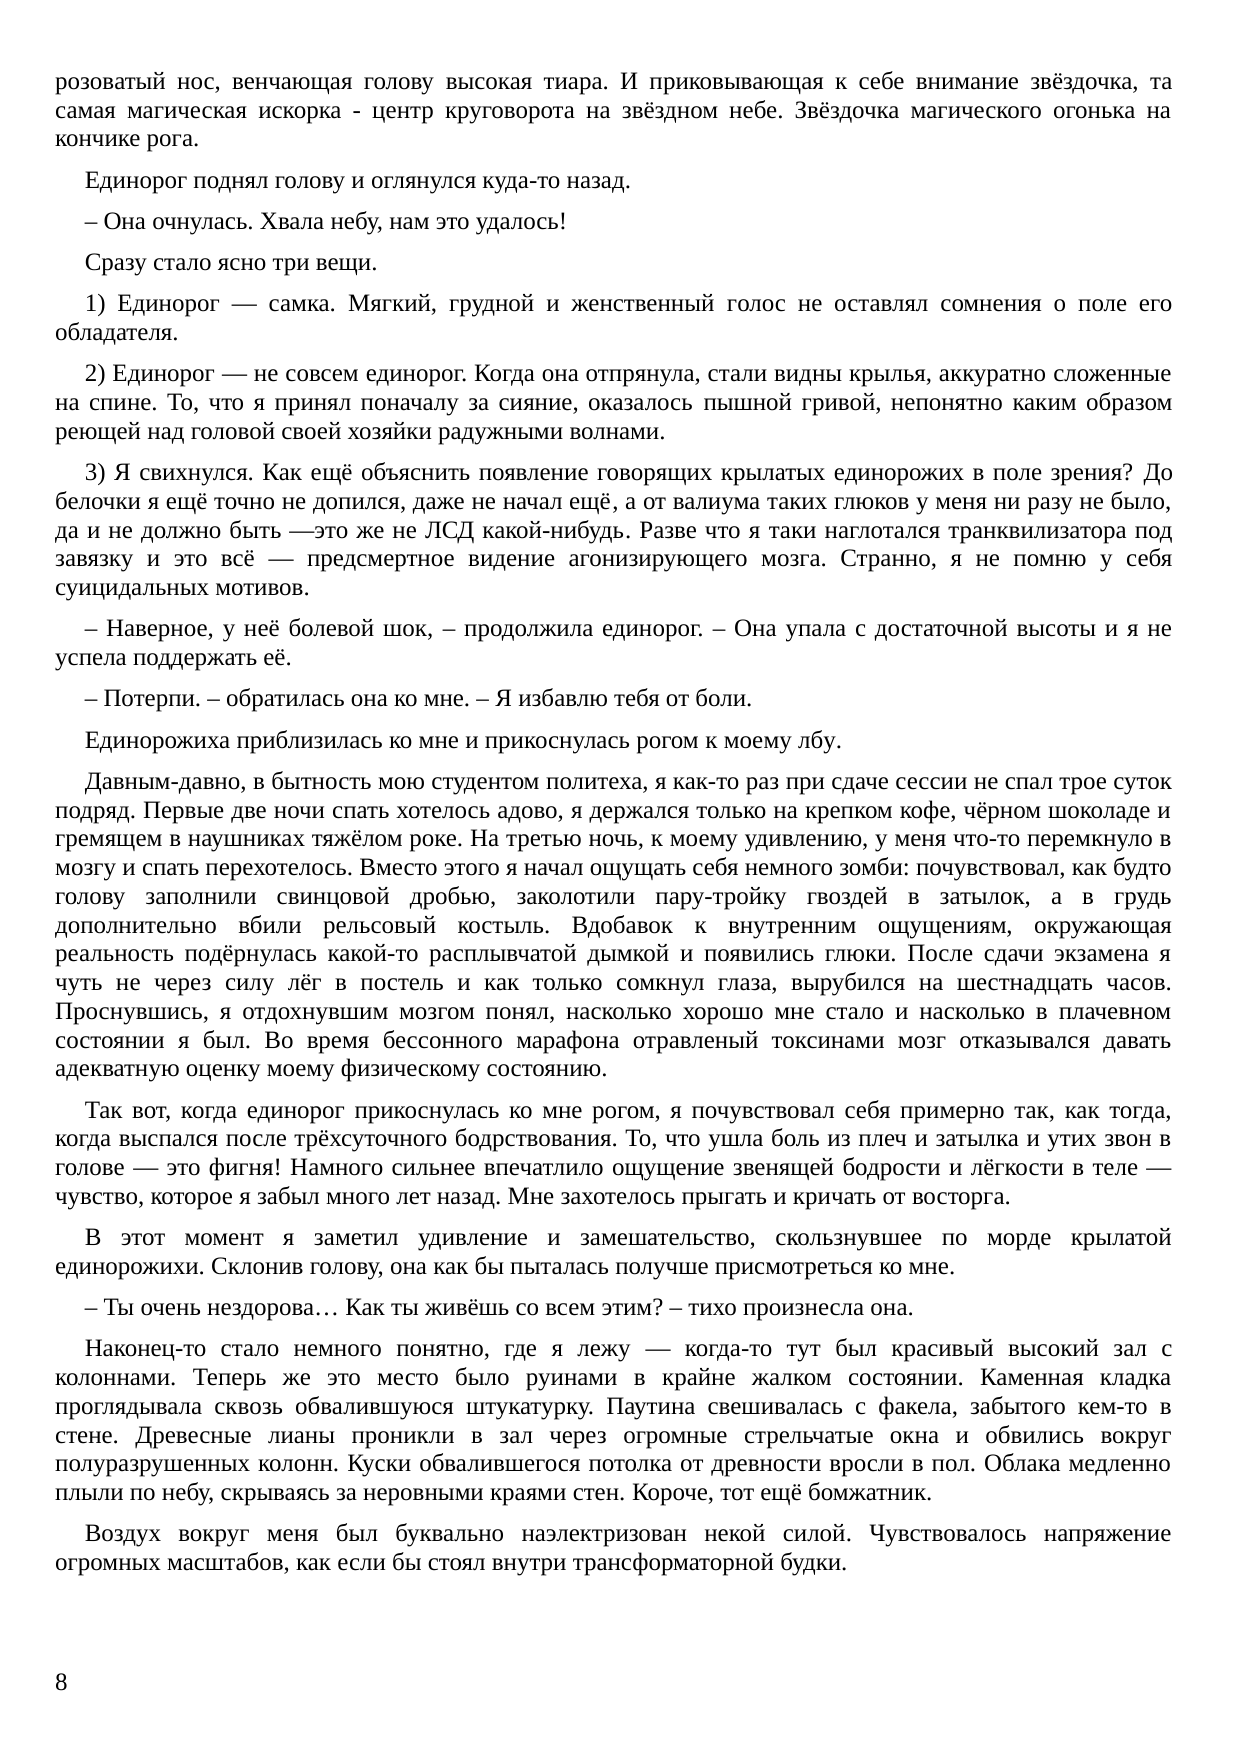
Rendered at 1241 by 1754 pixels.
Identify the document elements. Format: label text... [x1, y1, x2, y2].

text Сразу стало ясно три вещи. [55, 247, 1173, 276]
text 3) Я свихнулся. Как ещё объяснить появление говорящих крылатых единорожих в поле зрения? До белочки я ещё точно не допился, даже не начал ещё, а от валиума таких глюков у меня ни разу не было, да и не должно быть —это же не ЛСД какой-нибудь. Разве что я таки наглотался транквилизатора под завязку и это всё — предсмертное видение агонизирующего мозга. Странно, я не помню у себя суицидальных мотивов. [55, 457, 1173, 601]
text Единорог поднял голову и оглянулся куда-то назад. [55, 165, 1173, 193]
text – Потерпи. – обратилась она ко мне. – Я избавлю тебя от боли. [55, 683, 1173, 712]
text Так вот, когда единорог прикоснулась ко мне рогом, я почувствовал себя примерно так, как тогда, когда выспался после трёхсуточного бодрствования. То, что ушла боль из плеч и затылка и утих звон в голове — это фигня! Намного сильнее впечатлило ощущение звенящей бодрости и лёгкости в теле — чувство, которое я забыл много лет назад. Мне захотелось прыгать и кричать от восторга. [55, 1095, 1173, 1210]
text розоватый нос, венчающая голову высокая тиара. И приковывающая к себе внимание звёздочка, та самая магическая искорка - центр круговорота на звёздном небе. Звёздочка магического огонька на кончике рога. [55, 66, 1173, 152]
text – Она очнулась. Хвала небу, нам это удалось! [55, 206, 1173, 235]
text Воздух вокруг меня был буквально наэлектризован некой силой. Чувствовалось напряжение огромных масштабов, как если бы стоял внутри трансформаторной будки. [55, 1518, 1173, 1576]
text В этот момент я заметил удивление и замешательство, скользнувшее по морде крылатой единорожихи. Склонив голову, она как бы пыталась получше присмотреться ко мне. [55, 1222, 1173, 1280]
text – Наверное, у неё болевой шок, – продолжила единорог. – Она упала с достаточной высоты и я не успела поддержать её. [55, 613, 1173, 671]
text – Ты очень нездорова… Как ты живёшь со всем этим? – тихо произнесла она. [55, 1292, 1173, 1321]
text 1) Единорог — самка. Мягкий, грудной и женственный голос не оставлял сомнения о поле его обладателя. [55, 288, 1173, 346]
text Давным-давно, в бытность мою студентом политеха, я как-то раз при сдаче сессии не спал трое суток подряд. Первые две ночи спать хотелось адово, я держался только на крепком кофе, чёрном шоколаде и гремящем в наушниках тяжёлом роке. На третью ночь, к моему удивлению, у меня что-то перемкнуло в мозгу и спать перехотелось. Вместо этого я начал ощущать себя немного зомби: почувствовал, как будто голову заполнили свинцовой дробью, заколотили пару-тройку гвоздей в затылок, а в грудь дополнительно вбили рельсовый костыль. Вдобавок к внутренним ощущениям, окружающая реальность подёрнулась какой-то расплывчатой дымкой и появились глюки. После сдачи экзамена я чуть не через силу лёг в постель и как только сомкнул глаза, вырубился на шестнадцать часов. Проснувшись, я отдохнувшим мозгом понял, насколько хорошо мне стало и насколько в плачевном состоянии я был. Во время бессонного марафона отравленый токсинами мозг отказывался давать адекватную оценку моему физическому состоянию. [55, 766, 1173, 1082]
text Наконец-то стало немного понятно, где я лежу — когда-то тут был красивый высокий зал с колоннами. Теперь же это место было руинами в крайне жалком состоянии. Каменная кладка проглядывала сквозь обвалившуюся штукатурку. Паутина свешивалась с факела, забытого кем-то в стене. Древесные лианы проникли в зал через огромные стрельчатые окна и обвились вокруг полуразрушенных колонн. Куски обвалившегося потолка от древности вросли в пол. Облака медленно плыли по небу, скрываясь за неровными краями стен. Короче, тот ещё бомжатник. [55, 1333, 1173, 1506]
text 2) Единорог — не совсем единорог. Когда она отпрянула, стали видны крылья, аккуратно сложенные на спине. То, что я принял поначалу за сияние, оказалось пышной гривой, непонятно каким образом реющей над головой своей хозяйки радужными волнами. [55, 358, 1173, 445]
text Единорожиха приблизилась ко мне и прикоснулась рогом к моему лбу. [55, 725, 1173, 753]
